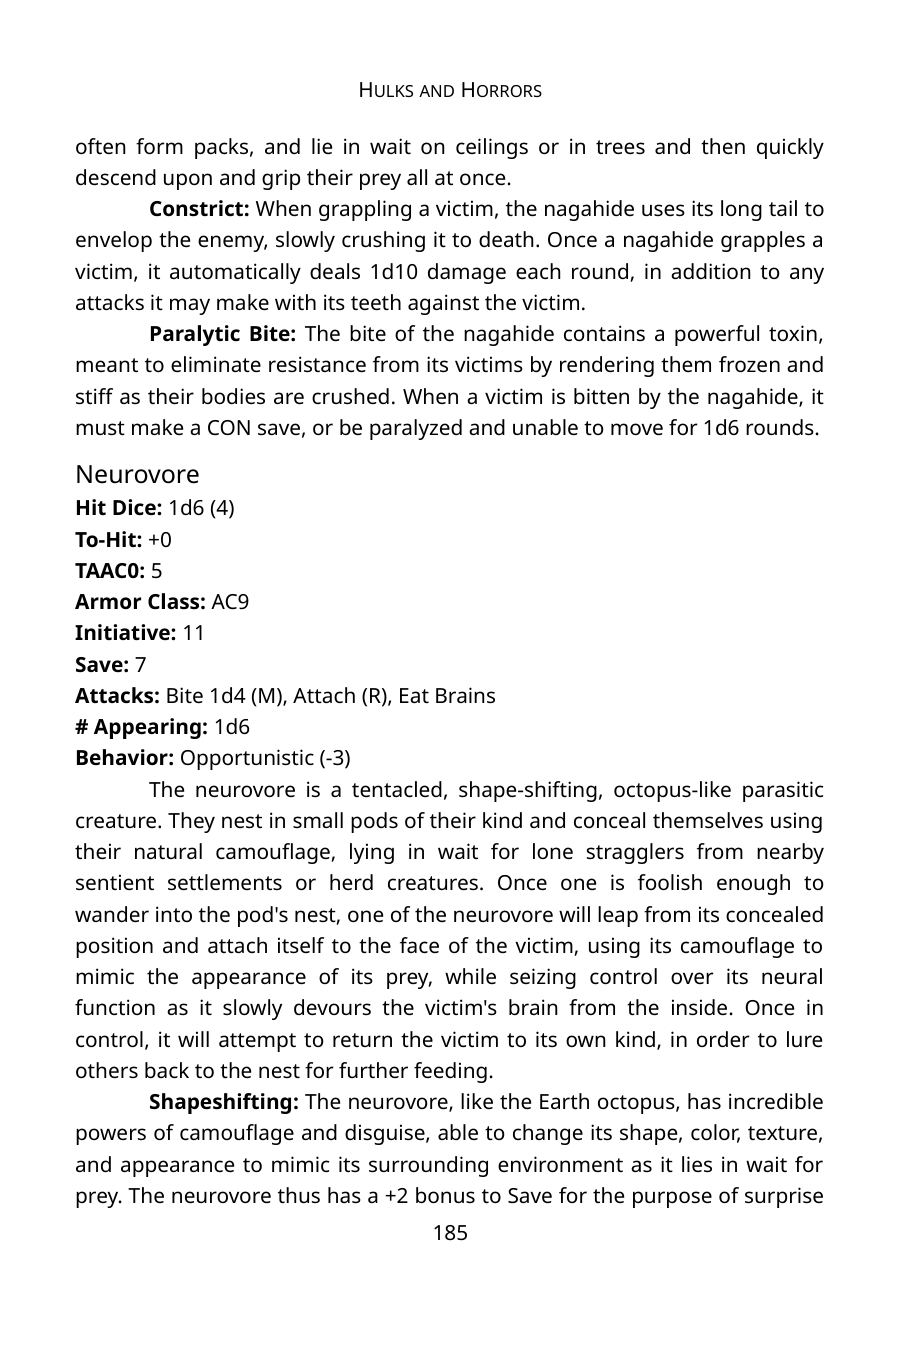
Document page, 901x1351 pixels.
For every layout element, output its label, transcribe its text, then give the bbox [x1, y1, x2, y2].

text Shapeshifting: The neurovore, like the Earth octopus, has incredible powers of camouflage and disguise, able to change its shape, color, texture, and appearance to mimic its surrounding environment as it lies in wait for prey. The neurovore thus has a +2 bonus to Save for the purpose of surprise [75, 1087, 825, 1209]
text Paralytic Bite: The bite of the nagahide contains a powerful toxin, meant to eliminate resistance from its victims by rendering them frozen and stiff as their bodies are crushed. When a victim is bitten by the nagahide, it must make a CON save, or be paralyzed and unable to move for 1d6 rounds. [75, 319, 825, 442]
text Constrict: When grappling a victim, the nagahide uses its long tail to envelop the enemy, slowly crushing it to death. Once a nagahide grapples a victim, it automatically deals 1d10 damage each round, in addition to any attacks it may make with its teeth against the victim. [75, 194, 825, 317]
text Save: 7 [75, 650, 825, 678]
text Initiative: 11 [75, 618, 825, 647]
subtitle Neurovore [75, 456, 825, 490]
text To-Hit: +0 [75, 525, 825, 553]
text Armor Class: AC9 [75, 587, 825, 616]
text # Appearing: 1d6 [75, 712, 825, 741]
text The neurovore is a tentacled, shape-shifting, octopus-like parasitic creature. They nest in small pods of their kind and conceal themselves using their natural camouflage, lying in wait for lone stragglers from nearby sentient settlements or herd creatures. Once one is foolish enough to wander into the pod's nest, one of the neurovore will leap from its concealed position and attach itself to the face of the victim, using its camouflage to mimic the appearance of its prey, while seizing control over its neural function as it slowly devours the victim's brain from the inside. Once in control, it will attempt to return the victim to its own kind, in order to lure others back to the nest for further feeding. [75, 775, 825, 1084]
text Attacks: Bite 1d4 (M), Attach (R), Eat Brains [75, 681, 825, 709]
text Hit Dice: 1d6 (4) [75, 493, 825, 522]
text Behavior: Opportunistic (-3) [75, 743, 825, 772]
text often form packs, and lie in wait on ceilings or in trees and then quickly descend upon and grip their prey all at once. [75, 132, 825, 192]
text TAAC0: 5 [75, 556, 825, 584]
